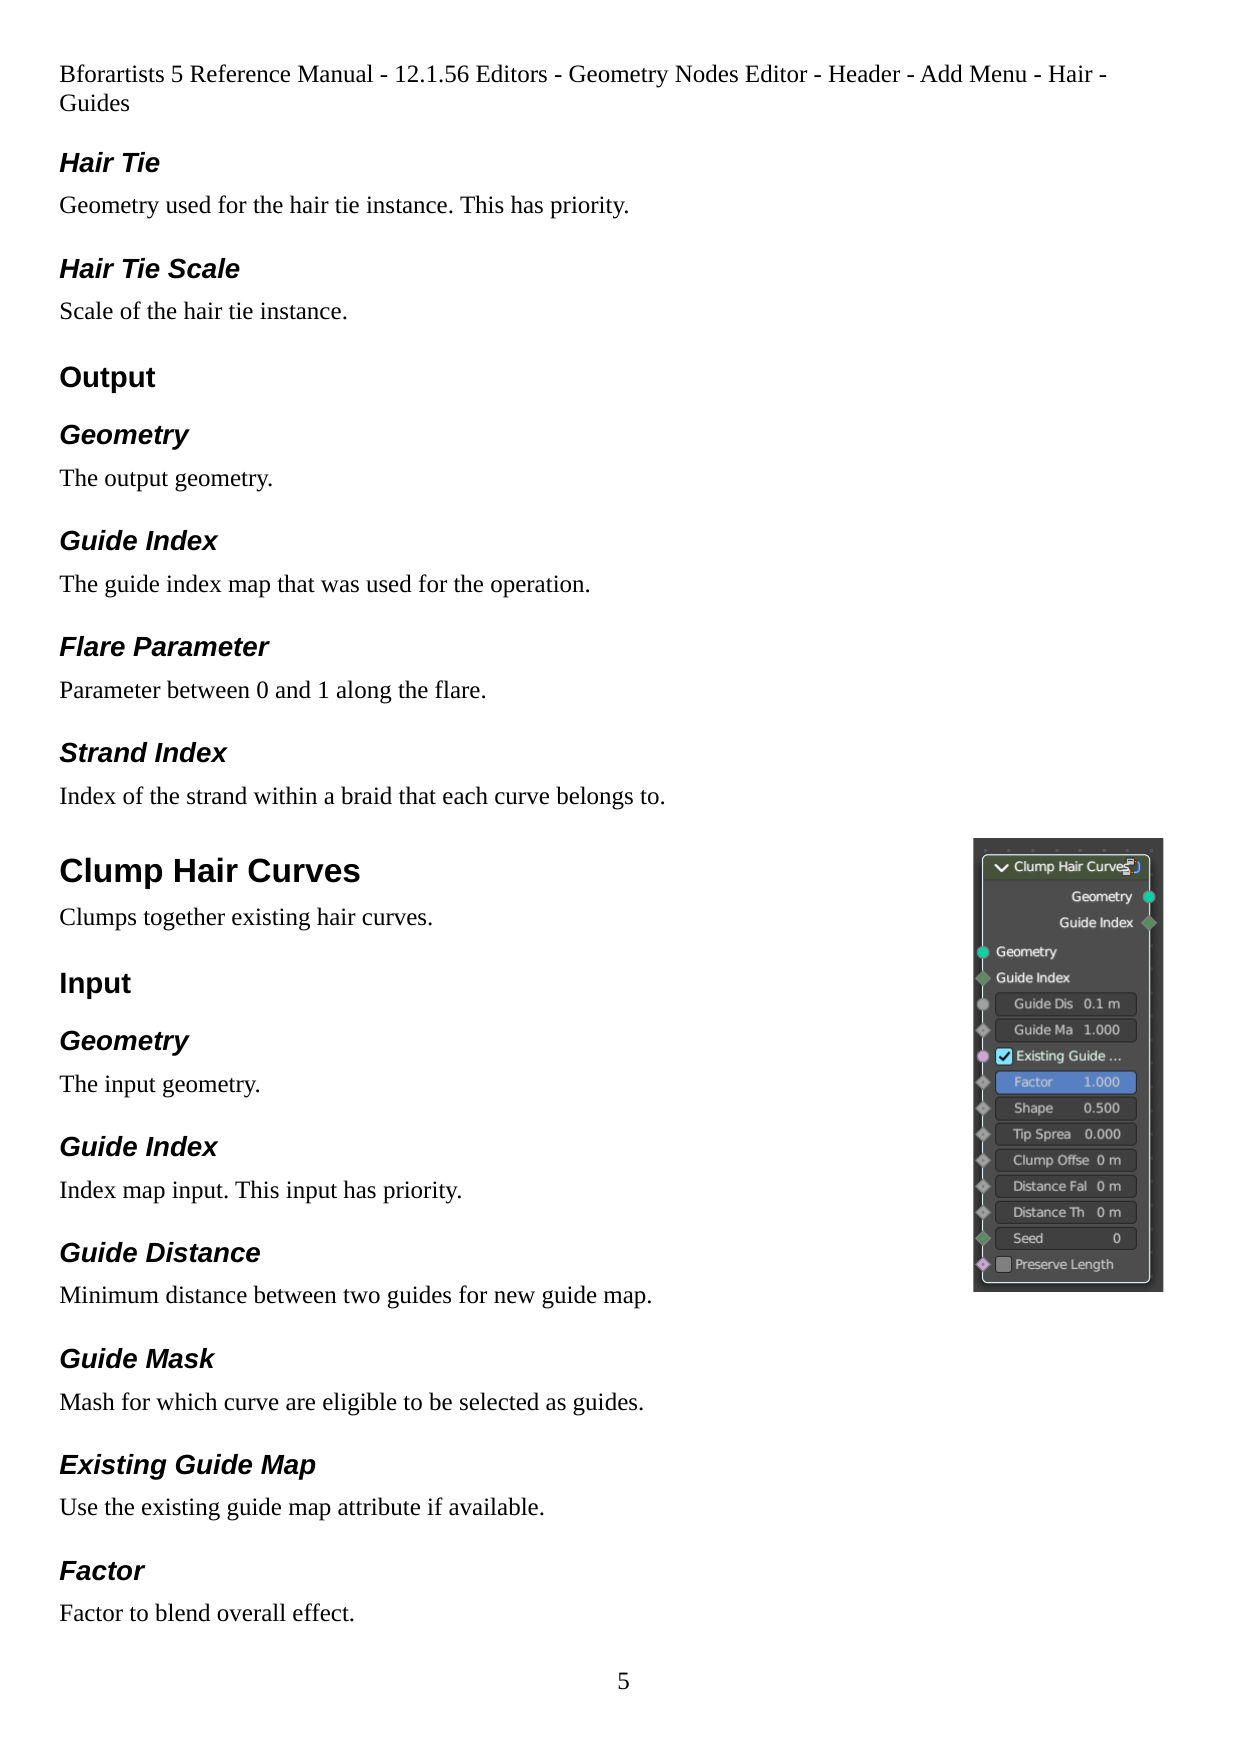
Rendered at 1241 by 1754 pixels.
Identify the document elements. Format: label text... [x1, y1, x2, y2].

text Parameter between 0 and 1 along the flare. [59, 675, 1181, 704]
subtitle Guide Index [59, 1130, 973, 1162]
subtitle Guide Index [59, 525, 1181, 557]
subtitle [1164, 851, 1181, 889]
subtitle Existing Guide Map [59, 1448, 1181, 1480]
subtitle Strand Index [59, 737, 1181, 768]
text Scale of the hair tie instance. [59, 296, 1181, 325]
subtitle Geometry [59, 419, 1181, 451]
subtitle [1164, 1236, 1181, 1268]
text The guide index map that was used for the operation. [59, 569, 1181, 598]
subtitle Hair Tie Scale [59, 252, 1181, 284]
text Minimum distance between two guides for new guide map. [59, 1281, 1181, 1309]
text Index map input. This input has priority. [59, 1175, 973, 1203]
subtitle [1164, 1130, 1181, 1162]
subtitle Clump Hair Curves [59, 851, 973, 889]
text Clumps together existing hair curves. [59, 902, 973, 931]
text Index of the strand within a braid that each curve belongs to. [59, 781, 1181, 810]
text The output geometry. [59, 463, 1181, 492]
text Factor to blend overall effect. [59, 1598, 1181, 1627]
text The input geometry. [59, 1069, 973, 1097]
text [1164, 1069, 1181, 1097]
text Use the existing guide map attribute if available. [59, 1492, 1181, 1521]
text Mash for which curve are eligible to be selected as guides. [59, 1387, 1181, 1415]
picture [973, 838, 1164, 1292]
subtitle Guide Mask [59, 1342, 1181, 1374]
subtitle [1164, 966, 1181, 999]
text Geometry used for the hair tie instance. This has priority. [59, 190, 1181, 219]
subtitle [1164, 1024, 1181, 1056]
subtitle Geometry [59, 1024, 973, 1056]
subtitle Flare Parameter [59, 631, 1181, 662]
subtitle Input [59, 966, 973, 999]
subtitle Hair Tie [59, 146, 1181, 178]
subtitle Output [59, 360, 1181, 394]
subtitle Factor [59, 1554, 1181, 1586]
subtitle Guide Distance [59, 1236, 973, 1268]
